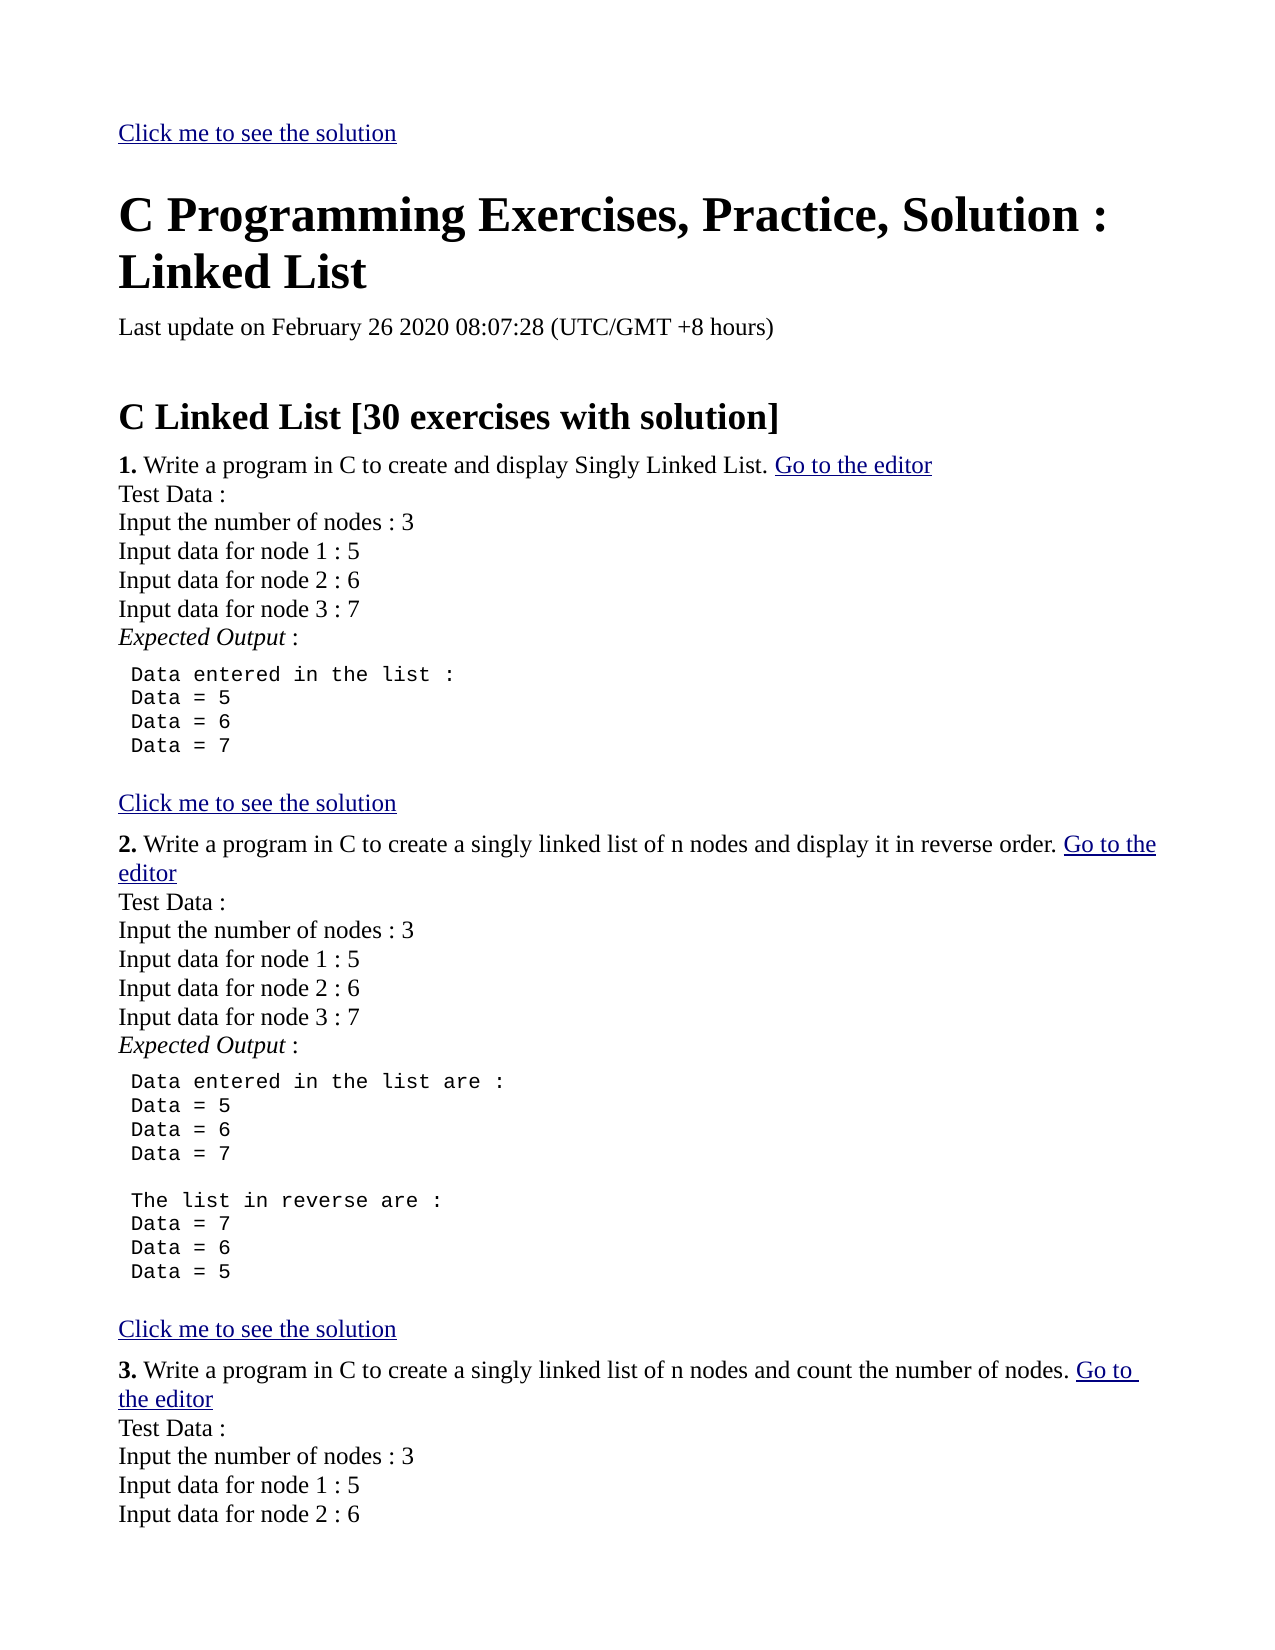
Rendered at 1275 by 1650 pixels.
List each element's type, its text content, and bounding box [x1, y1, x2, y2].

text Last update on February 26 2020 08:07:28 (UTC/GMT +8 hours) [118, 312, 1157, 341]
text 1. Write a program in C to create and display Singly Linked List. Go to the editor Test Data : Input the number of nodes : 3 Input data for node 1 : 5 Input data for node 2 : 6 Input data for node 3 : 7 Expected Output : [118, 450, 1157, 651]
text Data entered in the list are : [118, 1072, 1157, 1095]
text The list in reverse are : [118, 1190, 1157, 1213]
text Data = 5 [118, 687, 1157, 711]
text Data = 6 [118, 1237, 1157, 1261]
subtitle C Linked List [30 exercises with solution] [118, 394, 1157, 437]
text Data = 6 [118, 711, 1157, 735]
text Data = 7 [118, 1213, 1157, 1237]
text Data = 6 [118, 1119, 1157, 1142]
text 2. Write a program in C to create a singly linked list of n nodes and display it in reverse order. Go to the editor Test Data : Input the number of nodes : 3 Input data for node 1 : 5 Input data for node 2 : 6 Input data for node 3 : 7 Expected Output : [118, 829, 1157, 1059]
text Click me to see the solution [118, 788, 1157, 817]
subtitle C Programming Exercises, Practice, Solution : Linked List [118, 184, 1157, 299]
text Data = 5 [118, 1095, 1157, 1119]
text Data = 7 [118, 735, 1157, 758]
text Data = 5 [118, 1261, 1157, 1284]
text Click me to see the solution [118, 1314, 1157, 1343]
text Data entered in the list : [118, 664, 1157, 687]
text Click me to see the solution [118, 118, 1157, 147]
text 3. Write a program in C to create a singly linked list of n nodes and count the number of nodes. Go to the editor Test Data : Input the number of nodes : 3 Input data for node 1 : 5 Input data for node 2 : 6 [118, 1355, 1157, 1528]
text Data = 7 [118, 1142, 1157, 1166]
